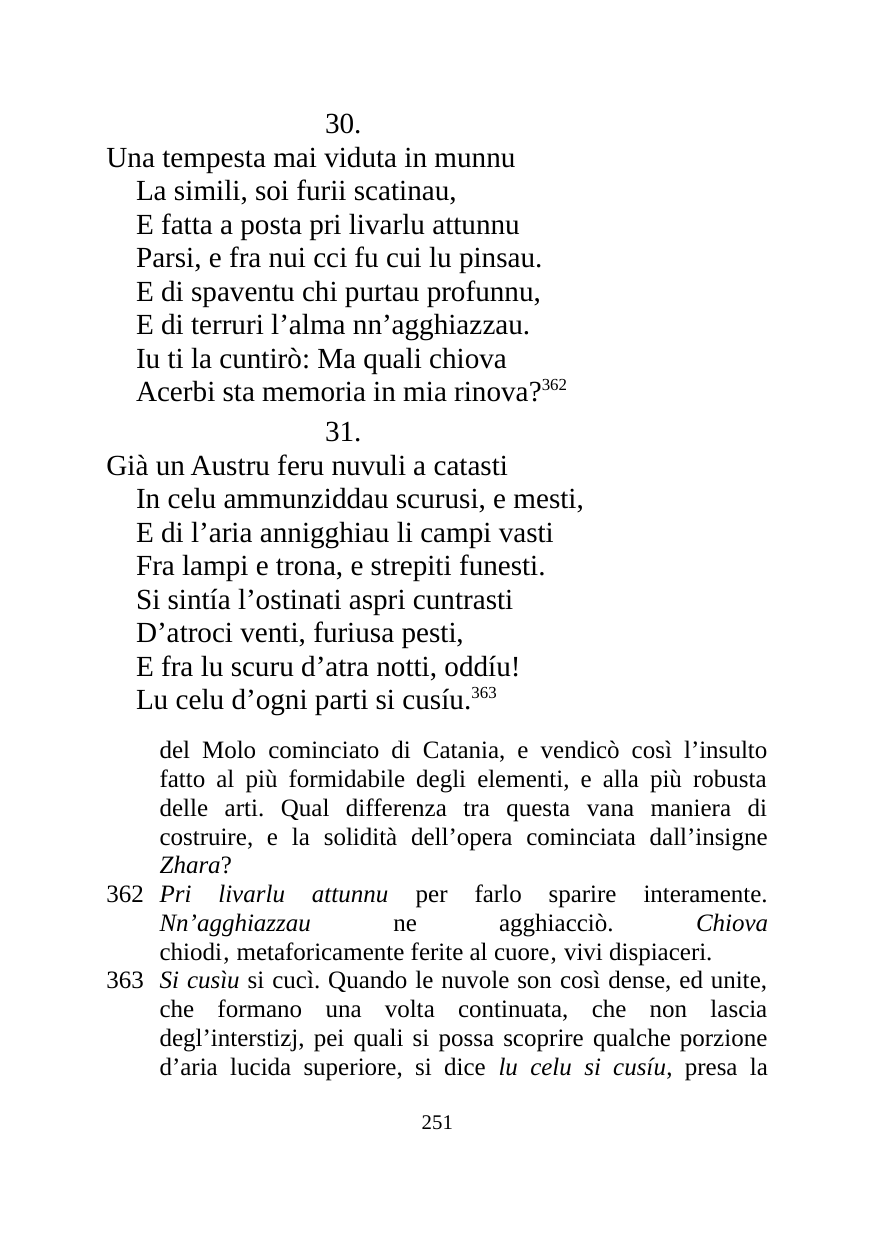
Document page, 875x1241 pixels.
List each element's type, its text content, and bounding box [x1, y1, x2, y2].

text del Molo cominciato di Catania, e vendicò così l’insulto fatto al più formidabile degli elementi, e alla più robusta delle arti. Qual differenza tra questa vana maniera di costruire, e la solidità dell’opera cominciata dall’insigne Zhara? [106, 735, 768, 879]
text 31. [325, 414, 768, 448]
text Si cusìu si cucì. Quando le nuvole son così dense, ed unite, che formano una volta continuata, che non lascia degl’interstizj, pei quali si possa scoprire qualche porzione d’aria lucida superiore, si dice lu celu si cusíu, presa la [106, 965, 768, 1080]
text Pri livarlu attunnu per farlo sparire interamente. Nn’agghiazzau ne agghiacciò. Chiova chiodi‚ metaforicamente ferite al cuore‚ vivi dispiaceri. [106, 879, 768, 965]
text 30. [325, 106, 768, 140]
text Già un Austru feru nuvuli a catasti In celu ammunziddau scurusi, e mesti, E di l’aria annigghiau li campi vasti Fra lampi e trona, e strepiti funesti. Si sintía l’ostinati aspri cuntrasti D’atroci venti, furiusa pesti, E fra lu scuru d’atra notti, oddíu! Lu celu d’ogni parti si cusíu. [106, 448, 768, 716]
text Una tempesta mai viduta in munnu La simili, soi furii scatinau, E fatta a posta pri livarlu attunnu Parsi, e fra nui cci fu cui lu pinsau. E di spaventu chi purtau profunnu, E di terruri l’alma nn’agghiazzau. Iu ti la cuntirò: Ma quali chiova Acerbi sta memoria in mia rinova? [106, 140, 768, 408]
